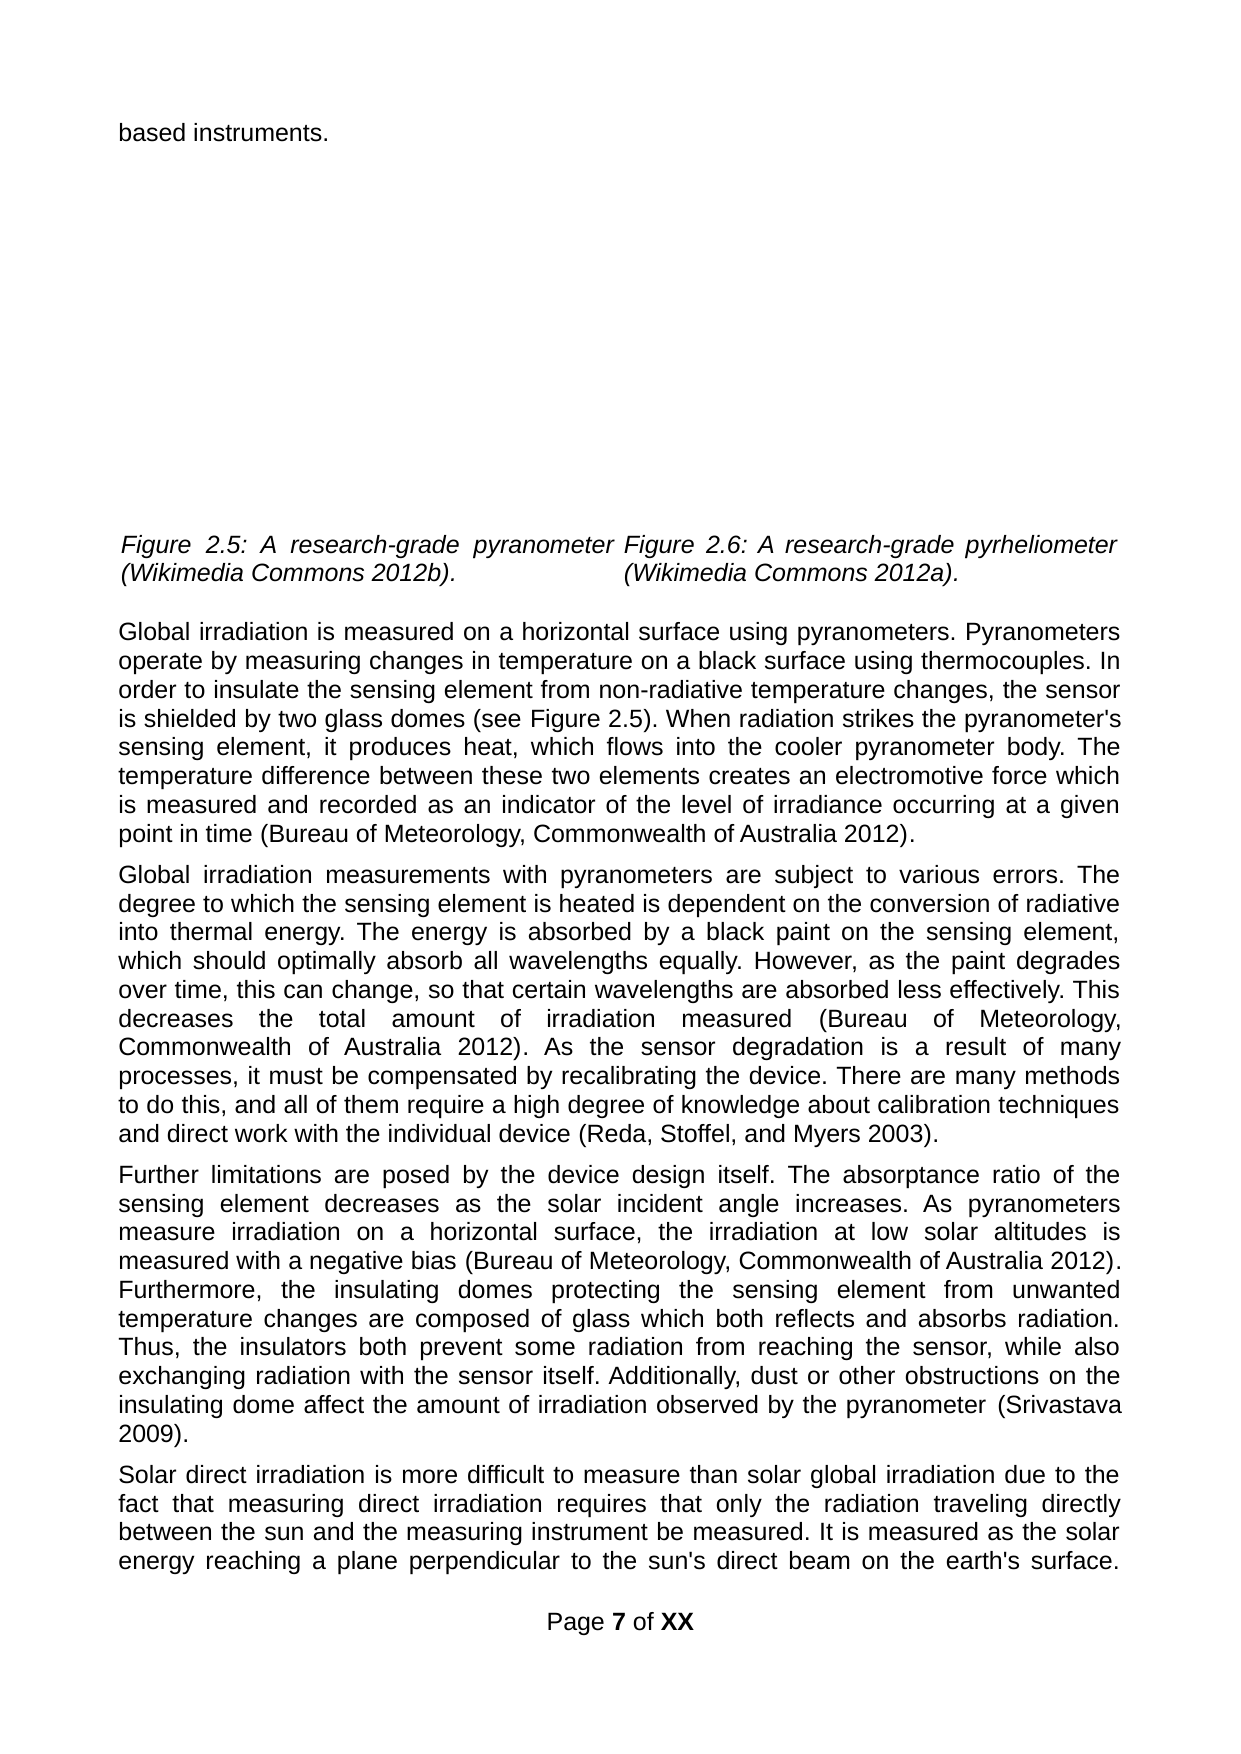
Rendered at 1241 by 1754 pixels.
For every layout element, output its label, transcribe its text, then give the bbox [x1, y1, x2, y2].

text Global irradiation measurements with pyranometers are subject to various errors. The degree to which the sensing element is heated is dependent on the conversion of radiative into thermal energy. The energy is absorbed by a black paint on the sensing element, which should optimally absorb all wavelengths equally. However, as the paint degrades over time, this can change, so that certain wavelengths are absorbed less effectively. This decreases the total amount of irradiation measured (Bureau of Meteorology, Commonwealth of Australia 2012). As the sensor degradation is a result of many processes, it must be compensated by recalibrating the device. There are many methods to do this, and all of them require a high degree of knowledge about calibration techniques and direct work with the individual device (Reda, Stoffel, and Myers 2003). [118, 860, 1122, 1147]
text based instruments. [118, 118, 1122, 147]
text Figure 2.6: A research-grade pyrheliometer (Wikimedia Commons 2012a). [624, 172, 1120, 587]
text Figure 2.5: A research-grade pyranometer (Wikimedia Commons 2012b). [121, 172, 617, 587]
text Global irradiation is measured on a horizontal surface using pyranometers. Pyranometers operate by measuring changes in temperature on a black surface using thermocouples. In order to insulate the sensing element from non-radiative temperature changes, the sensor is shielded by two glass domes (see Figure 2.5). When radiation strikes the pyranometer's sensing element, it produces heat, which flows into the cooler pyranometer body. The temperature difference between these two elements creates an electromotive force which is measured and recorded as an indicator of the level of irradiance occurring at a given point in time (Bureau of Meteorology, Commonwealth of Australia 2012). [118, 617, 1122, 847]
text Solar direct irradiation is more difficult to measure than solar global irradiation due to the fact that measuring direct irradiation requires that only the radiation traveling directly between the sun and the measuring instrument be measured. It is measured as the solar energy reaching a plane perpendicular to the sun's direct beam on the earth's surface. [118, 1460, 1122, 1575]
text Further limitations are posed by the device design itself. The absorptance ratio of the sensing element decreases as the solar incident angle increases. As pyranometers measure irradiation on a horizontal surface, the irradiation at low solar altitudes is measured with a negative bias (Bureau of Meteorology, Commonwealth of Australia 2012). Furthermore, the insulating domes protecting the sensing element from unwanted temperature changes are composed of glass which both reflects and absorbs radiation. Thus, the insulators both prevent some radiation from reaching the sensor, while also exchanging radiation with the sensor itself. Additionally, dust or other obstructions on the insulating dome affect the amount of irradiation observed by the pyranometer (Srivastava 2009). [118, 1160, 1122, 1447]
